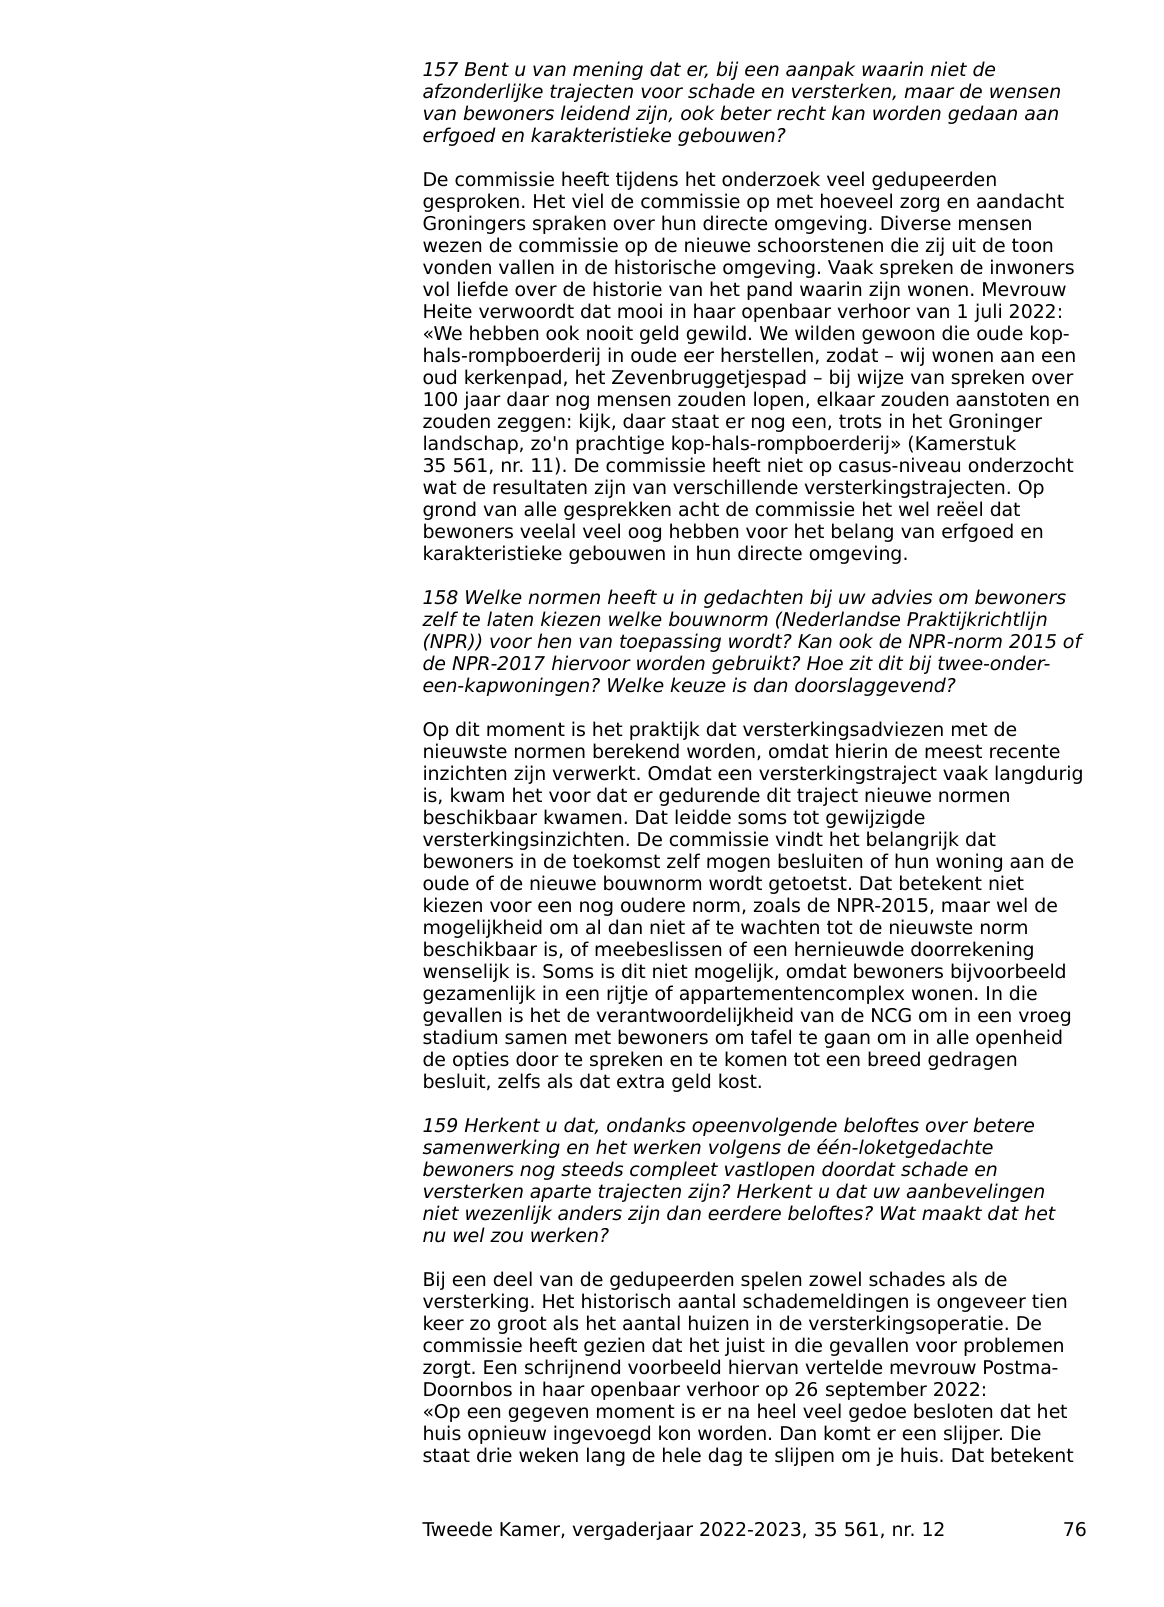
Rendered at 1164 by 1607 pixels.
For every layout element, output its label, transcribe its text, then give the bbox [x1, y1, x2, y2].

text De commissie heeft tijdens het onderzoek veel gedupeerden gesproken. Het viel de commissie op met hoeveel zorg en aandacht Groningers spraken over hun directe omgeving. Diverse mensen wezen de commissie op de nieuwe schoorstenen die zij uit de toon vonden vallen in de historische omgeving. Vaak spreken de inwoners vol liefde over de historie van het pand waarin zijn wonen. Mevrouw Heite verwoordt dat mooi in haar openbaar verhoor van 1 juli 2022: «We hebben ook nooit geld gewild. We wilden gewoon die oude kop-hals-rompboerderij in oude eer herstellen, zodat – wij wonen aan een oud kerkenpad, het Zevenbruggetjespad – bij wijze van spreken over 100 jaar daar nog mensen zouden lopen, elkaar zouden aanstoten en zouden zeggen: kijk, daar staat er nog een, trots in het Groninger landschap, zo'n prachtige kop-hals-rompboerderij» (Kamerstuk 35 561, nr. 11). De commissie heeft niet op casus-niveau onderzocht wat de resultaten zijn van verschillende versterkingstrajecten. Op grond van alle gesprekken acht de commissie het wel reëel dat bewoners veelal veel oog hebben voor het belang van erfgoed en karakteristieke gebouwen in hun directe omgeving. [422, 169, 1087, 565]
text Op dit moment is het praktijk dat versterkingsadviezen met de nieuwste normen berekend worden, omdat hierin de meest recente inzichten zijn verwerkt. Omdat een versterkingstraject vaak langdurig is, kwam het voor dat er gedurende dit traject nieuwe normen beschikbaar kwamen. Dat leidde soms tot gewijzigde versterkingsinzichten. De commissie vindt het belangrijk dat bewoners in de toekomst zelf mogen besluiten of hun woning aan de oude of de nieuwe bouwnorm wordt getoetst. Dat betekent niet kiezen voor een nog oudere norm, zoals de NPR-2015, maar wel de mogelijkheid om al dan niet af te wachten tot de nieuwste norm beschikbaar is, of meebeslissen of een hernieuwde doorrekening wenselijk is. Soms is dit niet mogelijk, omdat bewoners bijvoorbeeld gezamenlijk in een rijtje of appartementencomplex wonen. In die gevallen is het de verantwoordelijkheid van de NCG om in een vroeg stadium samen met bewoners om tafel te gaan om in alle openheid de opties door te spreken en te komen tot een breed gedragen besluit, zelfs als dat extra geld kost. [422, 719, 1087, 1093]
text «Op een gegeven moment is er na heel veel gedoe besloten dat het huis opnieuw ingevoegd kon worden. Dan komt er een slijper. Die staat drie weken lang de hele dag te slijpen om je huis. Dat betekent [422, 1401, 1087, 1467]
subtitle 159 Herkent u dat, ondanks opeenvolgende beloftes over betere samenwerking en het werken volgens de één-loketgedachte bewoners nog steeds compleet vastlopen doordat schade en versterken aparte trajecten zijn? Herkent u dat uw aanbevelingen niet wezenlijk anders zijn dan eerdere beloftes? Wat maakt dat het nu wel zou werken? [422, 1115, 1087, 1247]
subtitle 158 Welke normen heeft u in gedachten bij uw advies om bewoners zelf te laten kiezen welke bouwnorm (Nederlandse Praktijkrichtlijn (NPR)) voor hen van toepassing wordt? Kan ook de NPR-norm 2015 of de NPR-2017 hiervoor worden gebruikt? Hoe zit dit bij twee-onder-een-kapwoningen? Welke keuze is dan doorslaggevend? [422, 587, 1087, 697]
subtitle 157 Bent u van mening dat er, bij een aanpak waarin niet de afzonderlijke trajecten voor schade en versterken, maar de wensen van bewoners leidend zijn, ook beter recht kan worden gedaan aan erfgoed en karakteristieke gebouwen? [422, 59, 1087, 147]
text Bij een deel van de gedupeerden spelen zowel schades als de versterking. Het historisch aantal schademeldingen is ongeveer tien keer zo groot als het aantal huizen in de versterkingsoperatie. De commissie heeft gezien dat het juist in die gevallen voor problemen zorgt. Een schrijnend voorbeeld hiervan vertelde mevrouw Postma-Doornbos in haar openbaar verhoor op 26 september 2022: [422, 1269, 1087, 1401]
